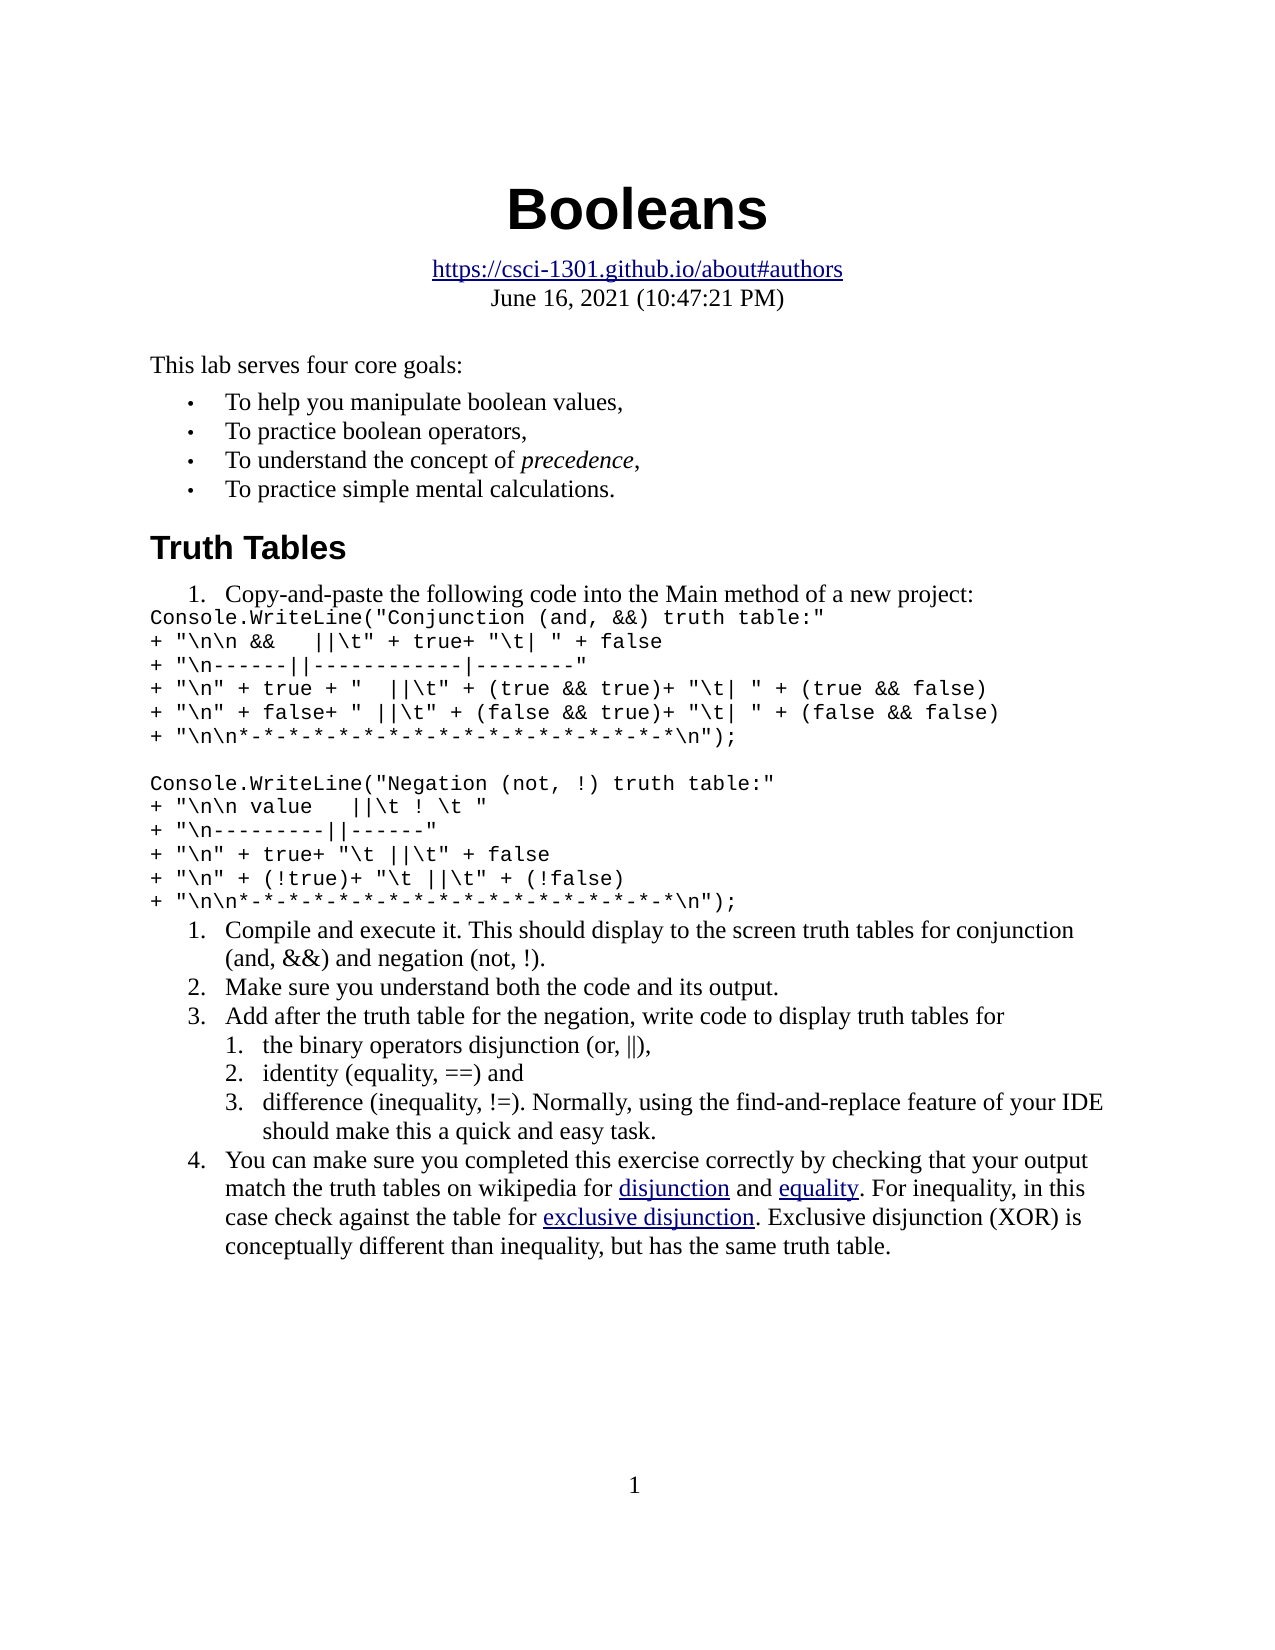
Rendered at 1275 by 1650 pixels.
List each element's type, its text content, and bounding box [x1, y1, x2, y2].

text + "\n\n value ||\t ! \t " [150, 797, 1125, 820]
list To understand the concept of precedence, [187, 445, 1125, 474]
text + "\n" + false+ " ||\t" + (false && true)+ "\t| " + (false && false) [150, 702, 1125, 726]
list Add after the truth table for the negation, write code to display truth tables for [187, 1001, 1125, 1030]
title Booleans [150, 175, 1125, 242]
text + "\n------||------------|--------" [150, 655, 1125, 678]
text + "\n" + true+ "\t ||\t" + false [150, 844, 1125, 867]
text + "\n" + true + " ||\t" + (true && true)+ "\t| " + (true && false) [150, 678, 1125, 702]
list identity (equality, ==) and [225, 1058, 1125, 1087]
list the binary operators disjunction (or, ||), [225, 1030, 1125, 1058]
list Make sure you understand both the code and its output. [187, 972, 1125, 1001]
list To practice simple mental calculations. [187, 474, 1125, 502]
text June 16, 2021 (10:47:21 PM) [150, 283, 1125, 312]
subtitle Truth Tables [150, 527, 1125, 566]
text https://csci-1301.github.io/about#authors [150, 254, 1125, 283]
text + "\n---------||------" [150, 820, 1125, 844]
list To help you manipulate boolean values, [187, 387, 1125, 416]
text Console.WriteLine("Negation (not, !) truth table:" [150, 773, 1125, 797]
list Copy-and-paste the following code into the Main method of a new project: [187, 579, 1125, 607]
text + "\n\n*-*-*-*-*-*-*-*-*-*-*-*-*-*-*-*-*-*\n"); [150, 891, 1125, 915]
text + "\n" + (!true)+ "\t ||\t" + (!false) [150, 867, 1125, 891]
text This lab serves four core goals: [150, 350, 1125, 378]
list To practice boolean operators, [187, 416, 1125, 445]
text + "\n\n*-*-*-*-*-*-*-*-*-*-*-*-*-*-*-*-*-*\n"); [150, 726, 1125, 749]
text + "\n\n && ||\t" + true+ "\t| " + false [150, 631, 1125, 655]
list difference (inequality, !=). Normally, using the find-and-replace feature of your IDE should make this a quick and easy task. [225, 1087, 1125, 1145]
list You can make sure you completed this exercise correctly by checking that your output match the truth tables on wikipedia for disjunction and equality. For inequality, in this case check against the table for exclusive disjunction. Exclusive disjunction (XOR) is conceptually different than inequality, but has the same truth table. [187, 1145, 1125, 1260]
text Console.WriteLine("Conjunction (and, &&) truth table:" [150, 607, 1125, 631]
list Compile and execute it. This should display to the screen truth tables for conjunction (and, &&) and negation (not, !). [187, 915, 1125, 972]
